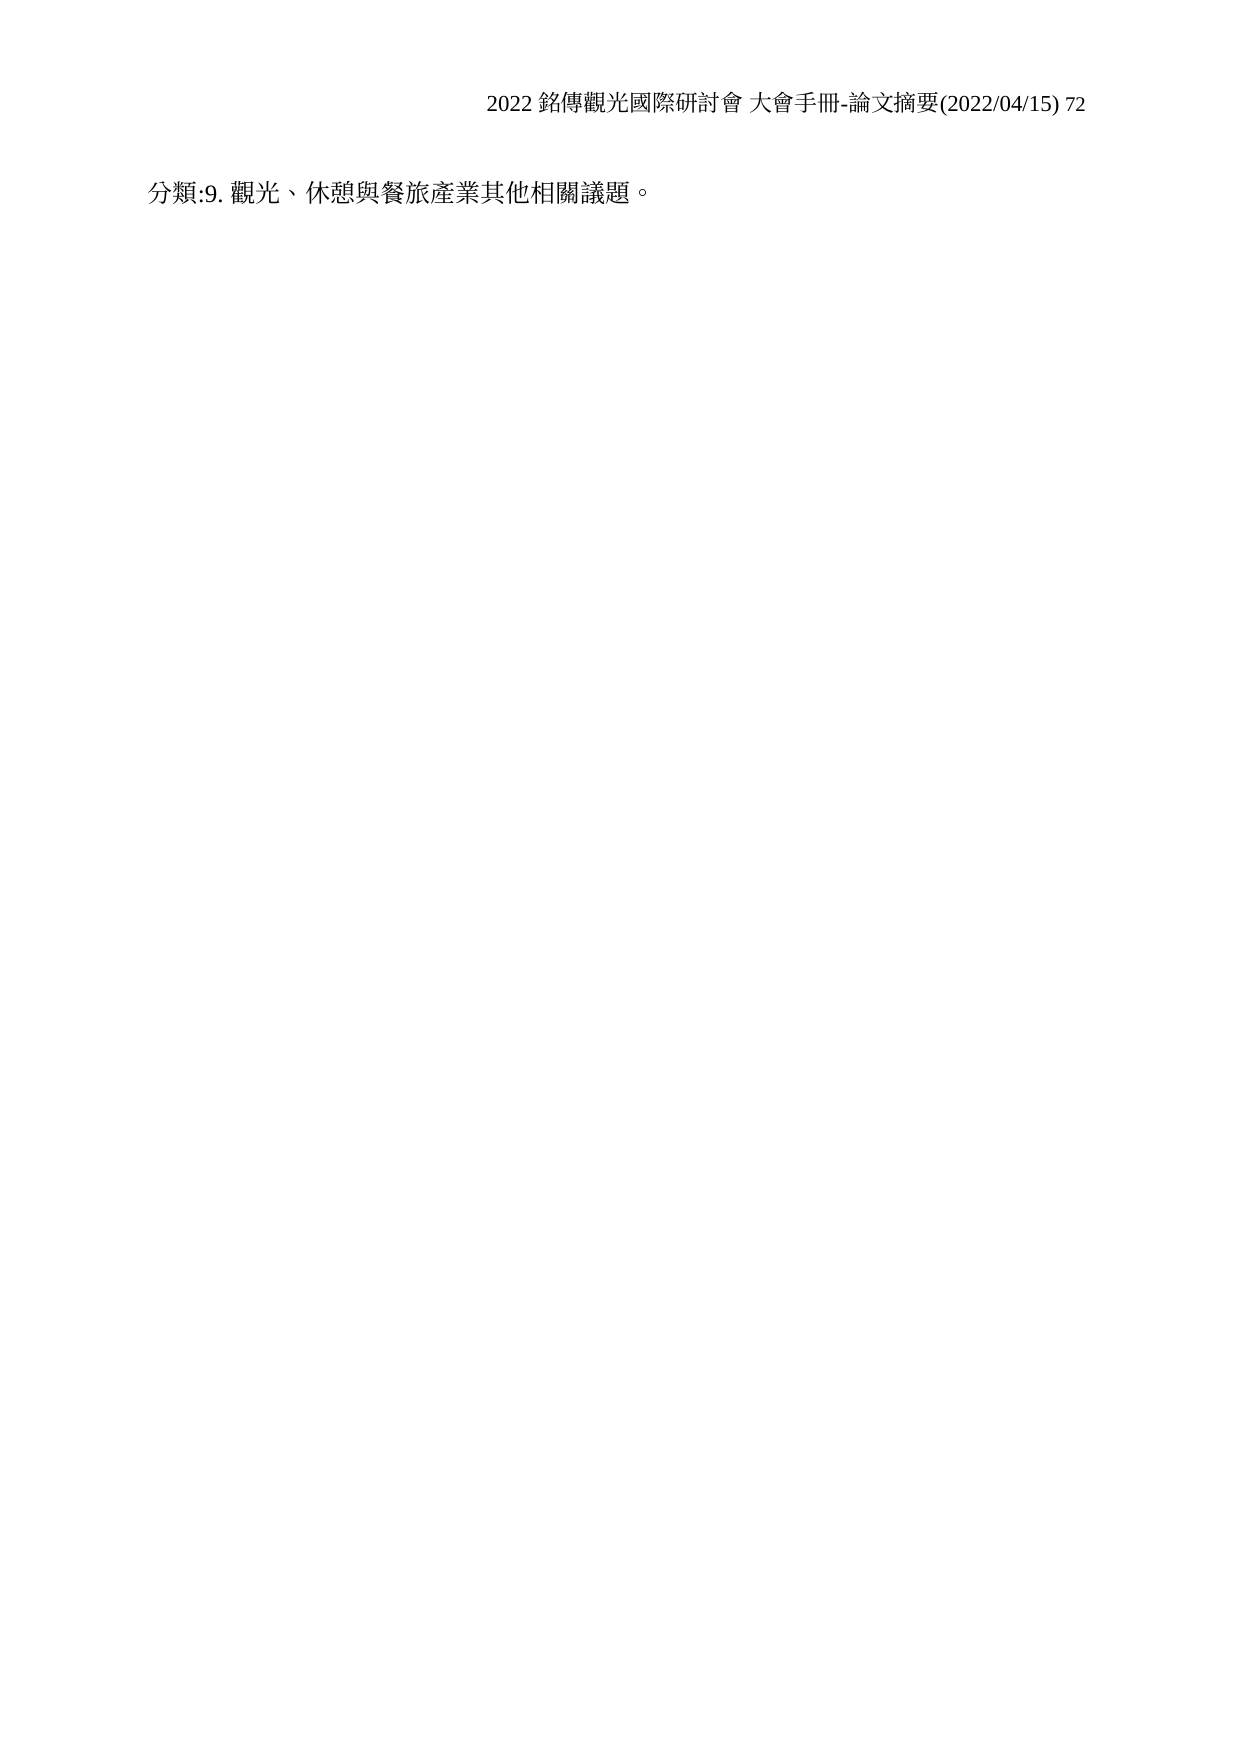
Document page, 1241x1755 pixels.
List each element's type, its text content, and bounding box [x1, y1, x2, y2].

text 分類:9. 觀光、休憩與餐旅產業其他相關議題。 [148, 174, 1003, 209]
